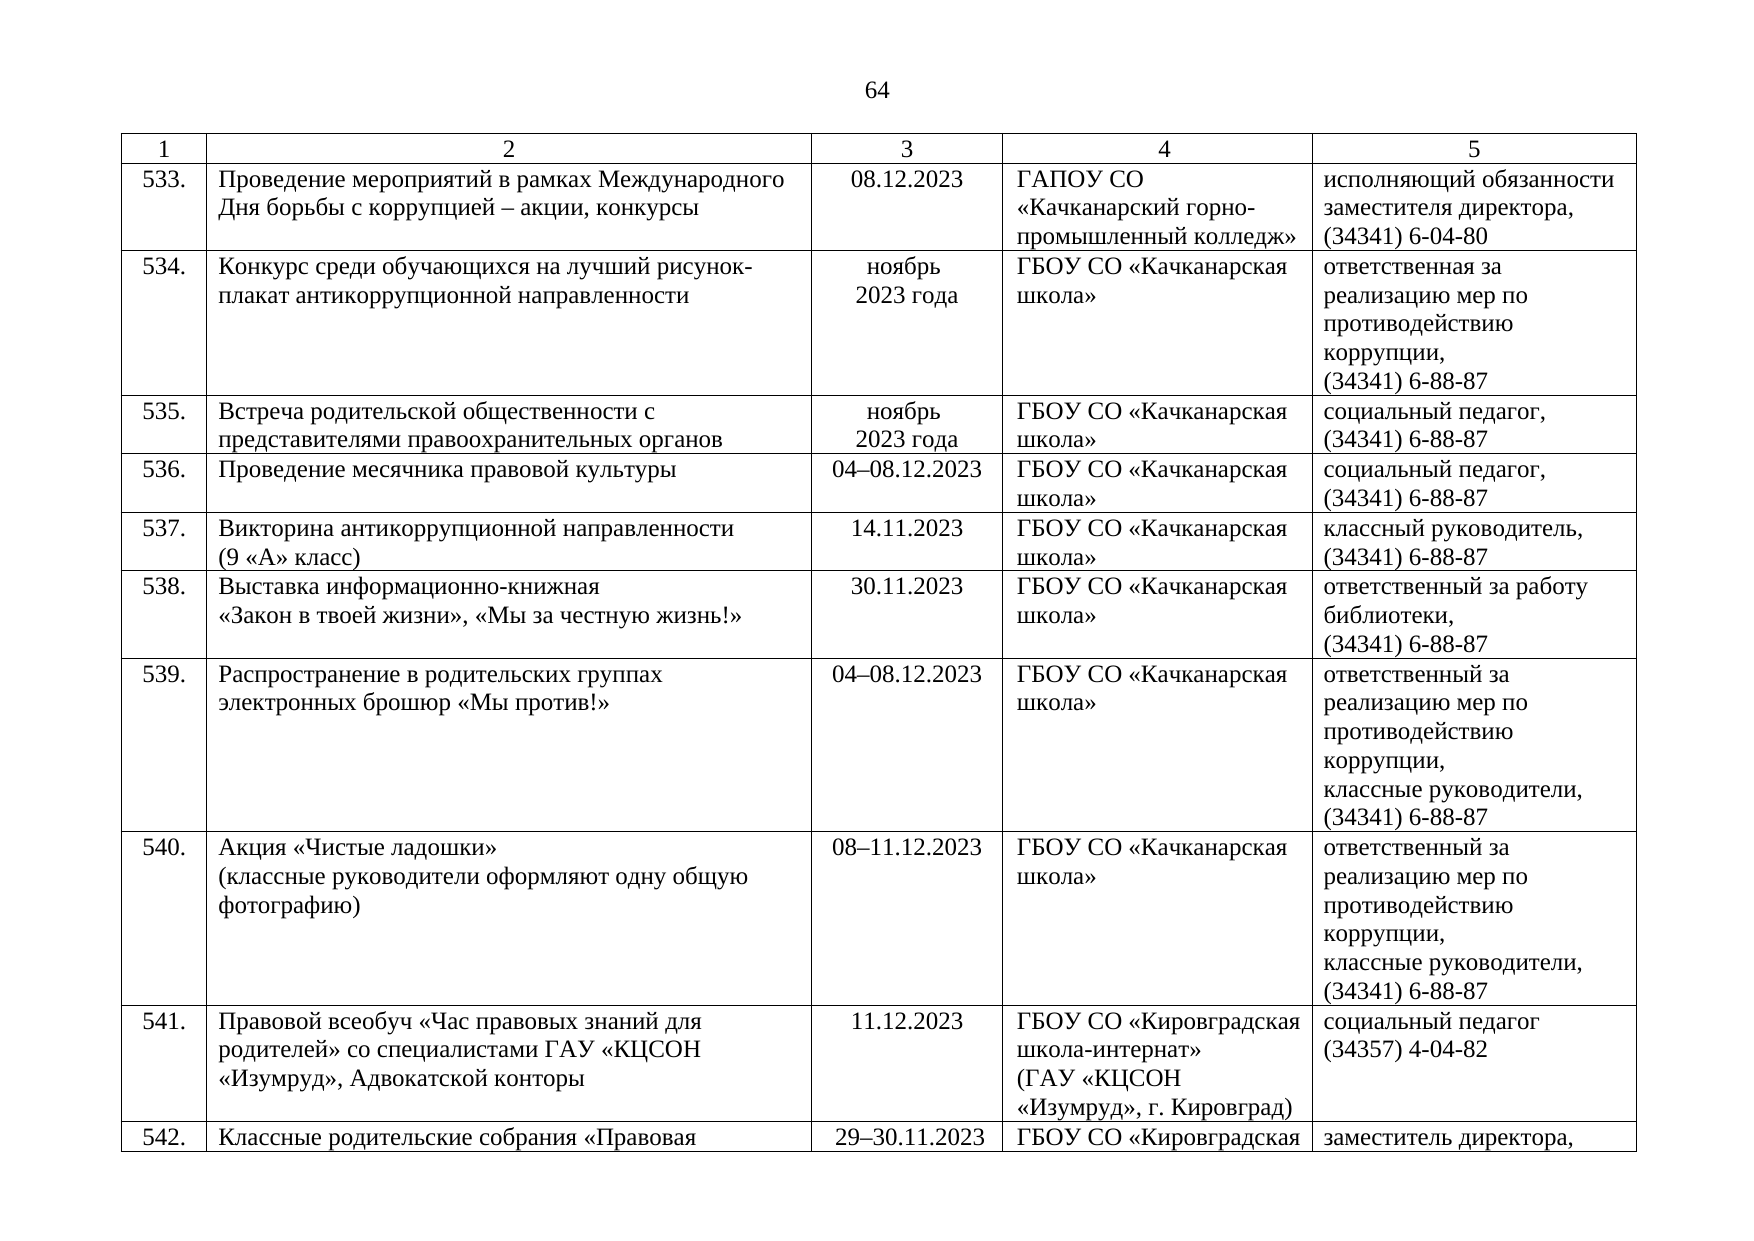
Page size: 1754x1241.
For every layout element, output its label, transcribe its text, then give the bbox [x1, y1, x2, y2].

table_cell ГБОУ СО «Качканарская школа» [1003, 571, 1312, 658]
table_cell 30.11.2023 [812, 571, 1002, 658]
table_cell 04–08.12.2023 [812, 659, 1002, 831]
table_cell [122, 1006, 206, 1121]
table_cell ГБОУ СО «Качканарская школа» [1003, 513, 1312, 570]
table_cell 11.12.2023 [812, 1006, 1002, 1121]
table_cell [117, 250, 121, 395]
table_cell ГАПОУ СО «Качканарский горно-промышленный колледж» [1003, 164, 1312, 250]
table_cell [117, 831, 121, 1005]
table_cell [117, 570, 121, 658]
table_cell заместитель директора, [1313, 1122, 1636, 1151]
table_cell [122, 164, 206, 250]
table_cell ГБОУ СО «Качканарская школа» [1003, 832, 1312, 1005]
table_cell Выставка информационно-книжная «Закон в твоей жизни», «Мы за честную жизнь!» [207, 571, 811, 658]
table_cell Встреча родительской общественности с представителями правоохранительных органов [207, 396, 811, 453]
table_header 5 [1313, 134, 1636, 163]
table_cell ГБОУ СО «Качканарская школа» [1003, 251, 1312, 395]
table_cell [122, 659, 206, 831]
table_cell [122, 513, 206, 570]
table_header 1 [122, 134, 206, 163]
table_cell Проведение месячника правовой культуры [207, 454, 811, 512]
table_cell [122, 571, 206, 658]
table_cell [122, 454, 206, 512]
table_cell Викторина антикоррупционной направленности (9 «А» класс) [207, 513, 811, 570]
table_cell Проведение мероприятий в рамках Международного Дня борьбы с коррупцией – акции, конкурсы [207, 164, 811, 250]
table_cell [117, 1121, 121, 1151]
table_cell [117, 658, 121, 831]
table_cell [122, 396, 206, 453]
table_cell ответственный за реализацию мер по противодействию коррупции, классные руководители, (34341) 6-88-87 [1313, 832, 1636, 1005]
table_cell [117, 163, 121, 250]
table_cell социальный педагог, (34341) 6-88-87 [1313, 454, 1636, 512]
table_cell социальный педагог, (34341) 6-88-87 [1313, 396, 1636, 453]
table_cell Правовой всеобуч «Час правовых знаний для родителей» со специалистами ГАУ «КЦСОН «Изумруд», Адвокатской конторы [207, 1006, 811, 1121]
table_header 2 [207, 134, 811, 163]
table_cell [122, 1122, 206, 1151]
table_header [117, 133, 121, 163]
table_cell ГБОУ СО «Качканарская школа» [1003, 659, 1312, 831]
table_cell Распространение в родительских группах электронных брошюр «Мы против!» [207, 659, 811, 831]
table_cell [117, 453, 121, 512]
table_cell 08–11.12.2023 [812, 832, 1002, 1005]
table_cell [117, 512, 121, 570]
table_cell ответственный за работу библиотеки, (34341) 6-88-87 [1313, 571, 1636, 658]
table_cell ГБОУ СО «Качканарская школа» [1003, 454, 1312, 512]
table_cell [117, 395, 121, 453]
table_cell 14.11.2023 [812, 513, 1002, 570]
table_cell социальный педагог (34357) 4-04-82 [1313, 1006, 1636, 1121]
table_cell ноябрь 2023 года [812, 251, 1002, 395]
table_cell классный руководитель, (34341) 6-88-87 [1313, 513, 1636, 570]
table_cell [117, 1005, 121, 1121]
table_cell 04–08.12.2023 [812, 454, 1002, 512]
table_header 3 [812, 134, 1002, 163]
table_cell исполняющий обязанности заместителя директора, (34341) 6-04-80 [1313, 164, 1636, 250]
table_header 4 [1003, 134, 1312, 163]
table_cell ГБОУ СО «Кировградская школа-интернат» (ГАУ «КЦСОН «Изумруд», г. Кировград) [1003, 1006, 1312, 1121]
table_cell ГБОУ СО «Качканарская школа» [1003, 396, 1312, 453]
table_cell Классные родительские собрания «Правовая [207, 1122, 811, 1151]
table_cell [122, 832, 206, 1005]
table_cell ответственная за реализацию мер по противодействию коррупции, (34341) 6-88-87 [1313, 251, 1636, 395]
table_cell ответственный за реализацию мер по противодействию коррупции, классные руководители, (34341) 6-88-87 [1313, 659, 1636, 831]
table_cell 29–30.11.2023 [812, 1122, 1002, 1151]
table_cell 08.12.2023 [812, 164, 1002, 250]
table_cell ноябрь 2023 года [812, 396, 1002, 453]
table_cell Акция «Чистые ладошки» (классные руководители оформляют одну общую фотографию) [207, 832, 811, 1005]
table_cell Конкурс среди обучающихся на лучший рисунок-плакат антикоррупционной направленности [207, 251, 811, 395]
table_cell [122, 251, 206, 395]
table_cell ГБОУ СО «Кировградская [1003, 1122, 1312, 1151]
